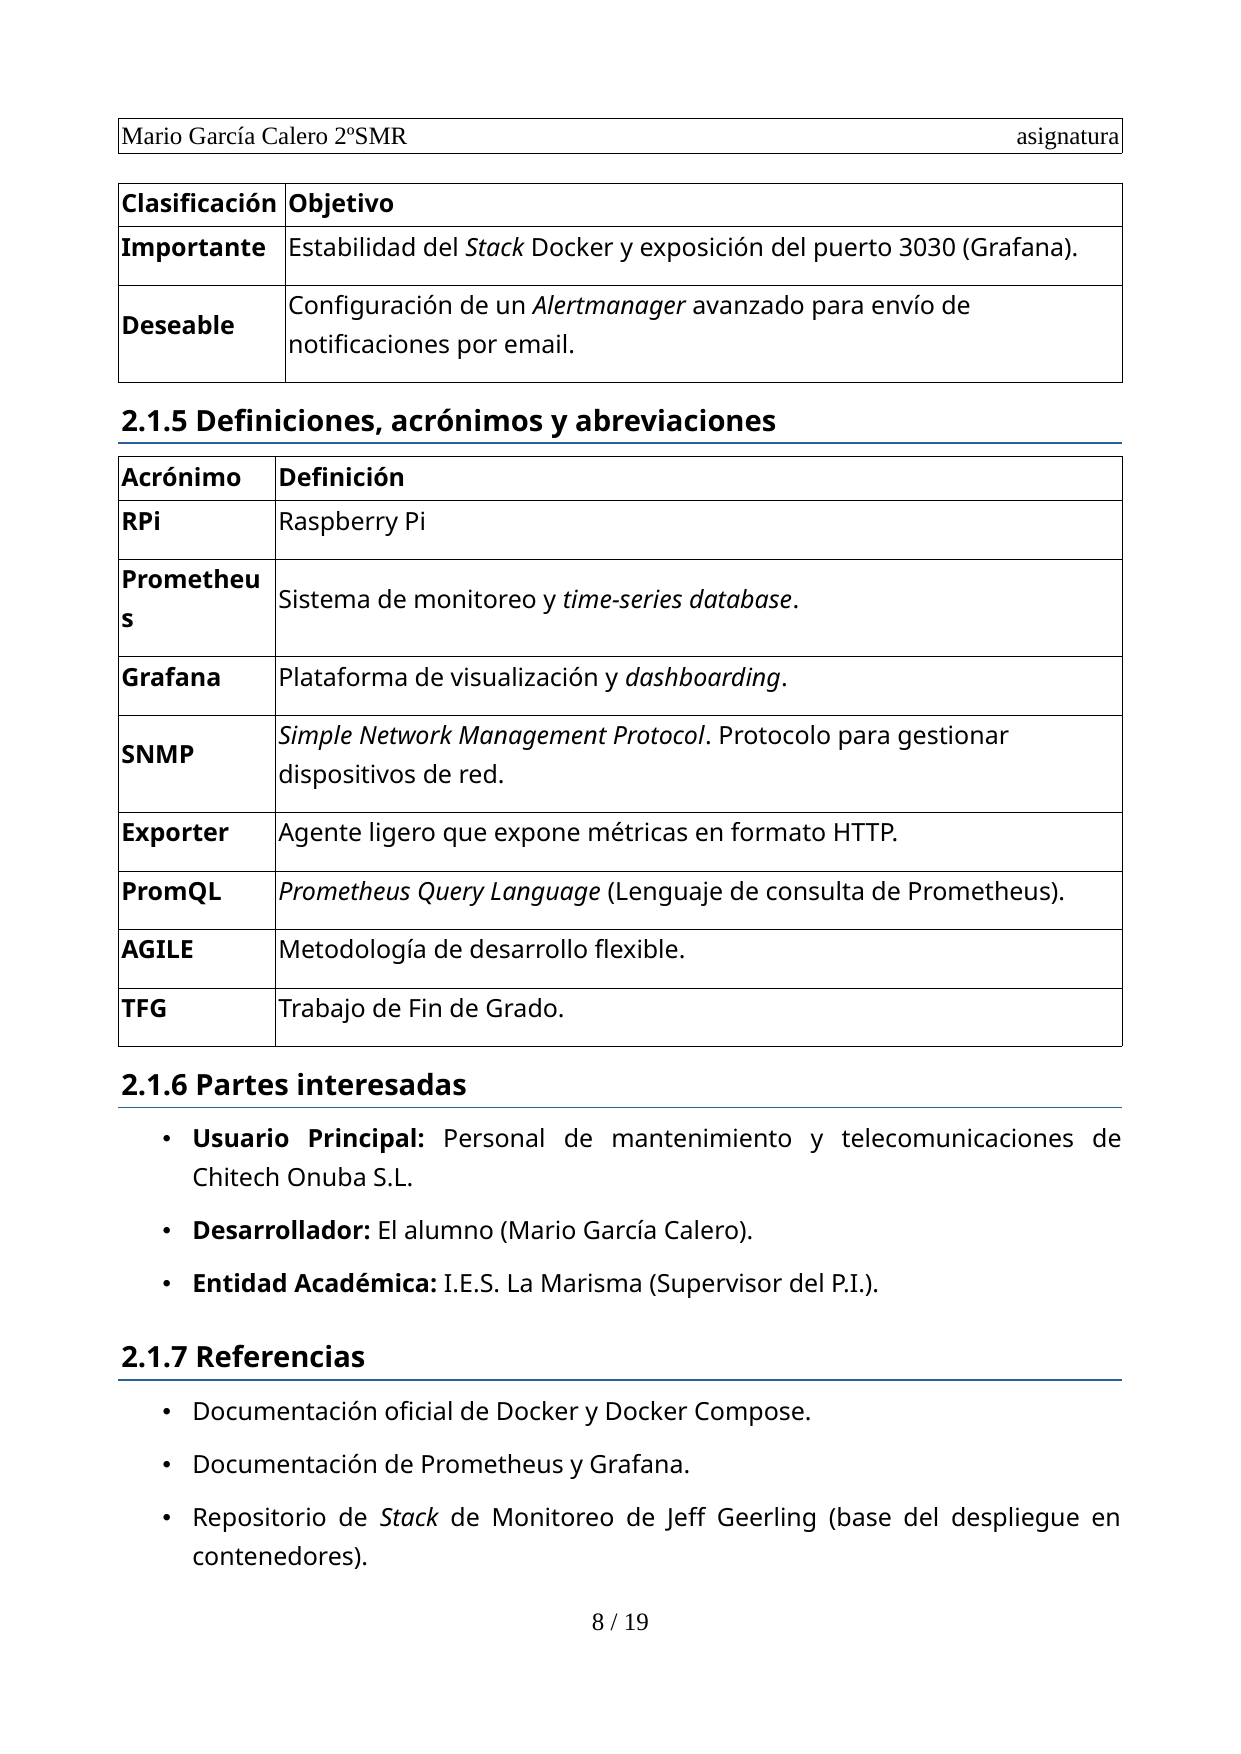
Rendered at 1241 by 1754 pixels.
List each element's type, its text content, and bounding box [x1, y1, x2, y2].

table_cell Plataforma de visualización y dashboarding. [276, 657, 1122, 715]
table_header Definición [276, 457, 1122, 500]
table_cell PromQL [119, 872, 275, 929]
table_header Objetivo [286, 184, 1122, 226]
subtitle 2.1.5 Definiciones, acrónimos y abreviaciones [118, 397, 1122, 442]
subtitle 2.1.6 Partes interesadas [118, 1061, 1122, 1107]
list Documentación de Prometheus y Grafana. [162, 1447, 1122, 1481]
table_cell Metodología de desarrollo flexible. [276, 930, 1122, 988]
list Desarrollador: El alumno (Mario García Calero). [162, 1213, 1122, 1247]
table_cell RPi [119, 501, 275, 559]
table_cell Exporter [119, 813, 275, 871]
table_cell Simple Network Management Protocol. Protocolo para gestionar dispositivos de red. [276, 716, 1122, 812]
table_cell Sistema de monitoreo y time-series database. [276, 560, 1122, 656]
table_cell Configuración de un Alertmanager avanzado para envío de notificaciones por email. [286, 286, 1122, 382]
table_cell Raspberry Pi [276, 501, 1122, 559]
table_header Acrónimo [119, 457, 275, 500]
table_cell TFG [119, 989, 275, 1046]
table_cell Estabilidad del Stack Docker y exposición del puerto 3030 (Grafana). [286, 227, 1122, 285]
table_cell SNMP [119, 716, 275, 812]
table_cell Deseable [119, 286, 285, 382]
table_cell AGILE [119, 930, 275, 988]
list Entidad Académica: I.E.S. La Marisma (Supervisor del P.I.). [162, 1266, 1122, 1300]
table_cell Prometheus Query Language (Lenguaje de consulta de Prometheus). [276, 872, 1122, 929]
table_cell Trabajo de Fin de Grado. [276, 989, 1122, 1046]
table_header Clasificación [119, 184, 285, 226]
list Repositorio de Stack de Monitoreo de Jeff Geerling (base del despliegue en contenedores). [162, 1500, 1122, 1573]
list Documentación oficial de Docker y Docker Compose. [162, 1393, 1122, 1427]
subtitle 2.1.7 Referencias [118, 1334, 1122, 1379]
table_cell Prometheus [119, 560, 275, 656]
table_cell Grafana [119, 657, 275, 715]
table_cell Importante [119, 227, 285, 285]
list Usuario Principal: Personal de mantenimiento y telecomunicaciones de Chitech Onuba S.L. [162, 1121, 1122, 1193]
table_cell Agente ligero que expone métricas en formato HTTP. [276, 813, 1122, 871]
